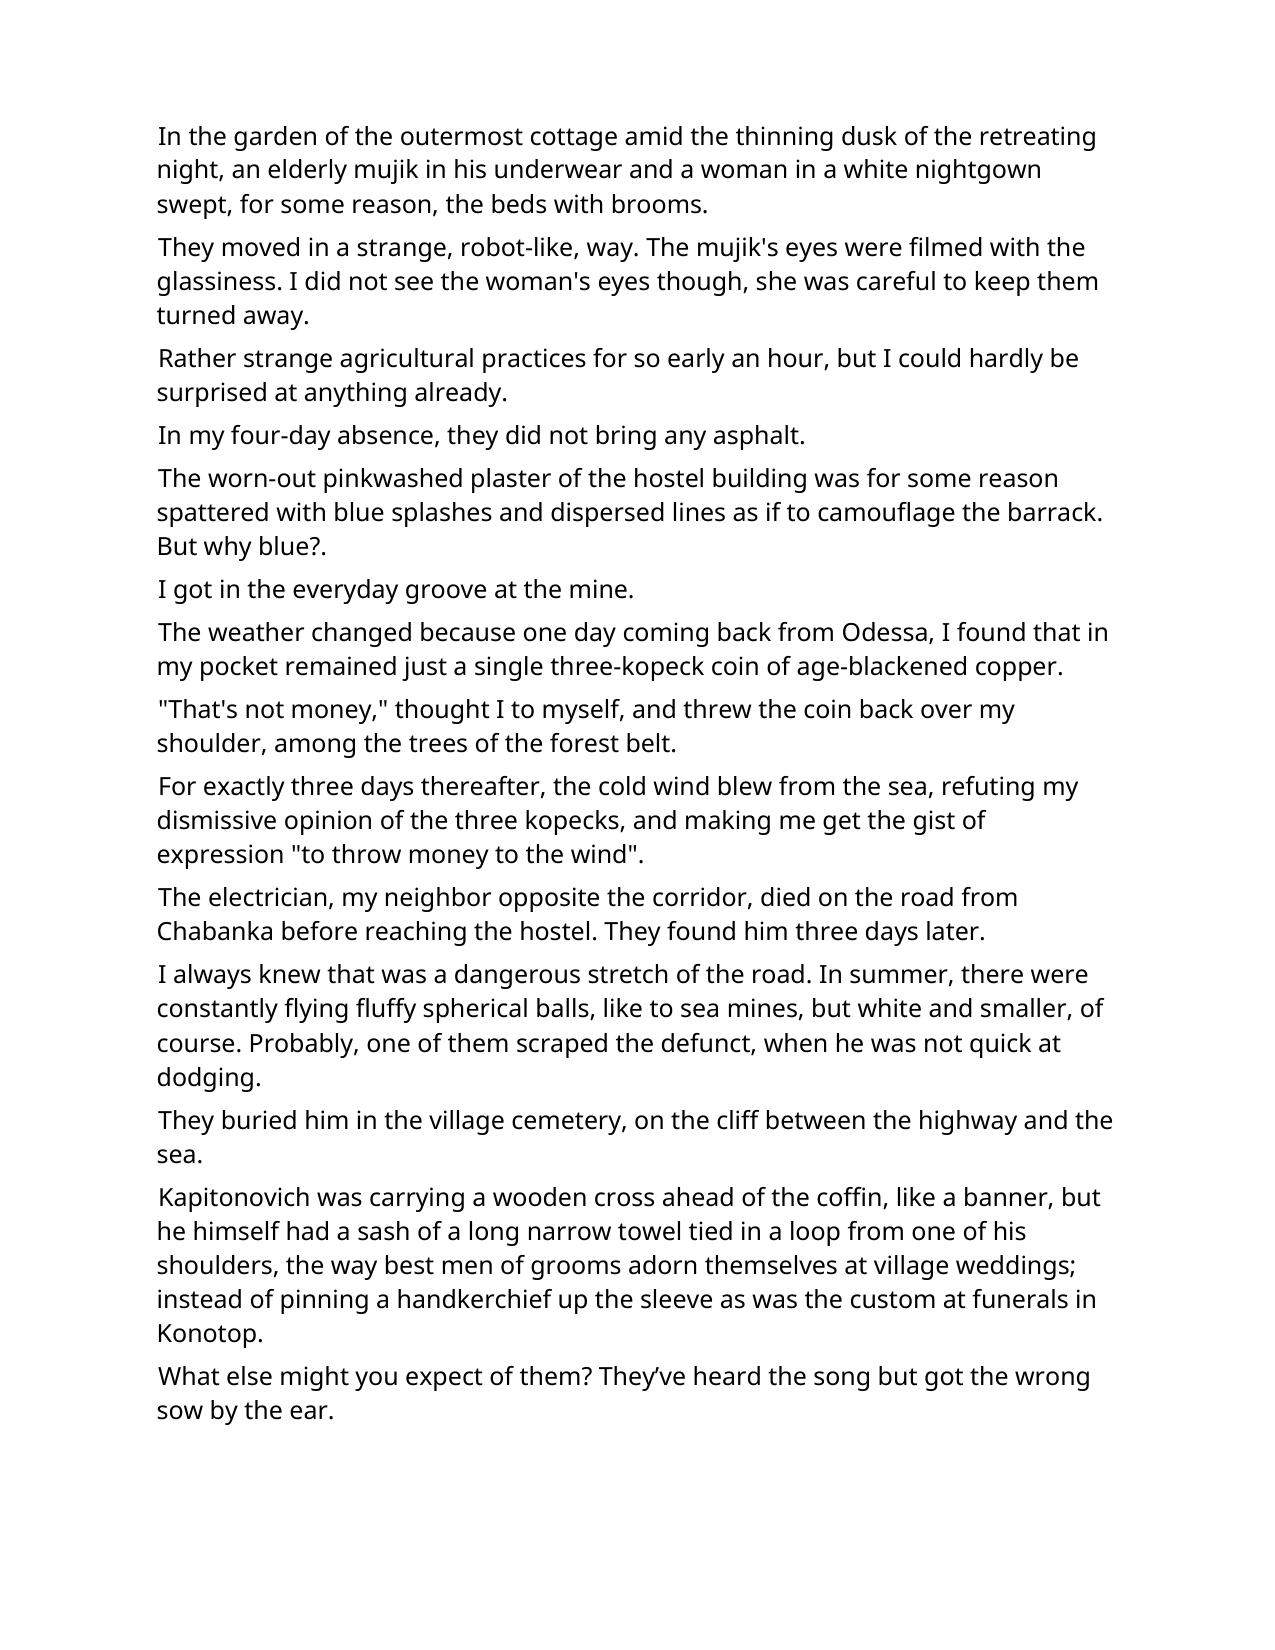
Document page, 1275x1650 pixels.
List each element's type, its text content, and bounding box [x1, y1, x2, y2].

text The weather changed because one day coming back from Odessa, I found that in my pocket remained just a single three-kopeck coin of age-blackened copper. [156, 615, 1118, 683]
text Kapitonovich was carrying a wooden cross ahead of the coffin, like a banner, but he himself had a sash of a long narrow towel tied in a loop from one of his shoulders, the way best men of grooms adorn themselves at village weddings; instead of pinning a handkerchief up the sleeve as was the custom at funerals in Konotop. [156, 1179, 1118, 1350]
text They buried him in the village cemetery, on the cliff between the highway and the sea. [156, 1102, 1118, 1170]
text The worn-out pinkwashed plaster of the hostel building was for some reason spattered with blue splashes and dispersed lines as if to camouflage the barrack. But why blue?. [156, 461, 1118, 563]
text I always knew that was a dangerous stretch of the road. In summer, there were constantly flying fluffy spherical balls, like to sea mines, but white and smaller, of course. Probably, one of them scraped the defunct, when he was not quick at dodging. [156, 957, 1118, 1093]
text In the garden of the outermost cottage amid the thinning dusk of the retreating night, an elderly mujik in his underwear and a woman in a white nightgown swept, for some reason, the beds with brooms. [156, 118, 1118, 220]
text They moved in a strange, robot-like, way. The mujik's eyes were filmed with the glassiness. I did not see the woman's eyes though, she was careful to keep them turned away. [156, 229, 1118, 331]
text In my four-day absence, they did not bring any asphalt. [156, 417, 1118, 452]
text The electrician, my neighbor opposite the corridor, died on the road from Chabanka before reaching the hostel. They found him three days later. [156, 880, 1118, 948]
text I got in the everyday groove at the mine. [156, 572, 1118, 606]
text For exactly three days thereafter, the cold wind blew from the sea, refuting my dismissive opinion of the three kopecks, and making me get the gist of expression "to throw money to the wind". [156, 769, 1118, 871]
text What else might you expect of them? They’ve heard the song but got the wrong sow by the ear. [156, 1359, 1118, 1427]
text Rather strange agricultural practices for so early an hour, but I could hardly be surprised at anything already. [156, 340, 1118, 408]
text "That's not money," thought I to myself, and threw the coin back over my shoulder, among the trees of the forest belt. [156, 692, 1118, 760]
